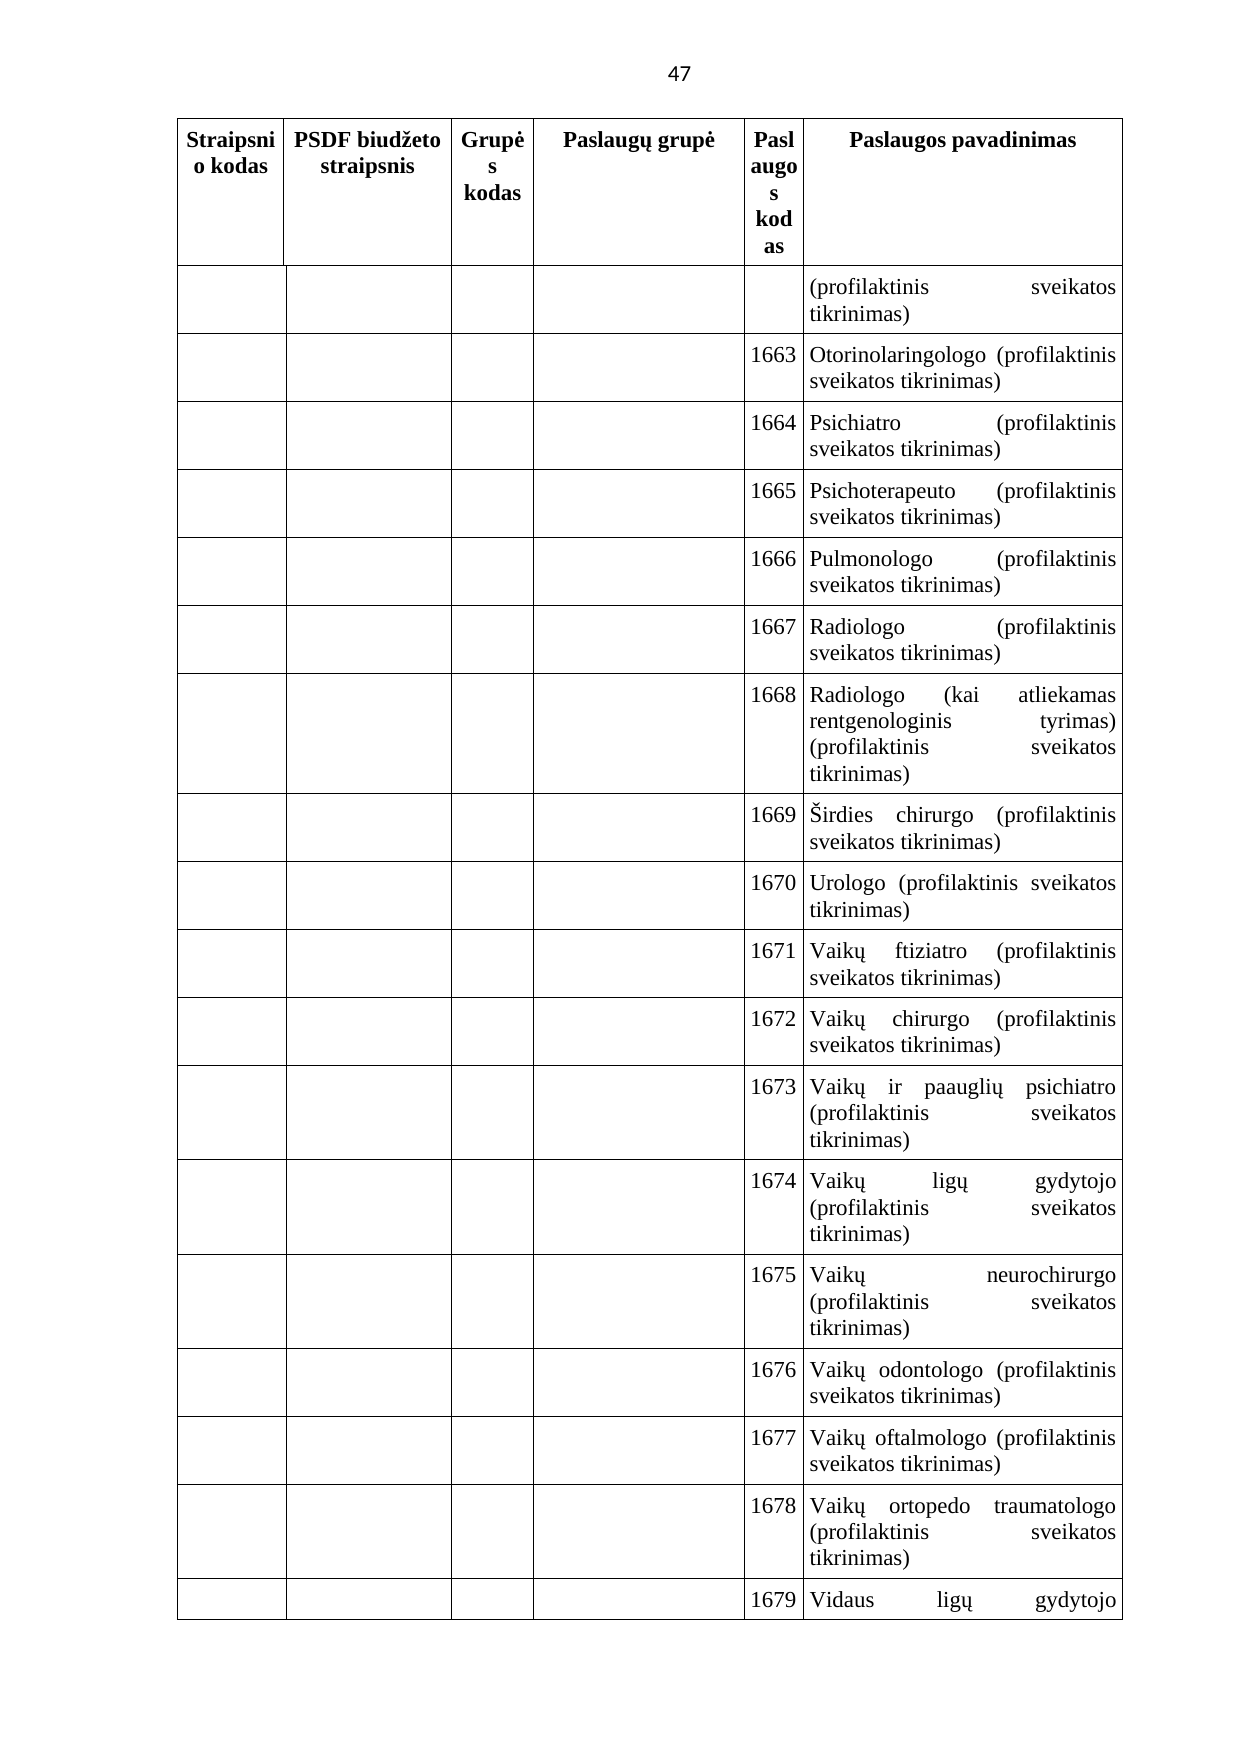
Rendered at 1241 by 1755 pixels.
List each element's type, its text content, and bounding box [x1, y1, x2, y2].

table_cell 1673 [745, 1066, 803, 1159]
table_cell Vaikų odontologo (profilaktinis sveikatos tikrinimas) [804, 1349, 1122, 1416]
table_cell Vaikų oftalmologo (profilaktinis sveikatos tikrinimas) [804, 1417, 1122, 1483]
table_cell 1669 [745, 794, 803, 861]
table_cell [452, 674, 533, 793]
table_cell [287, 1255, 451, 1348]
table_cell [534, 1160, 744, 1253]
table_cell [287, 606, 451, 673]
table_cell 1677 [745, 1417, 803, 1483]
table_cell [452, 998, 533, 1065]
table_cell Vidaus ligų gydytojo [804, 1579, 1122, 1619]
table_cell [178, 1349, 286, 1416]
table_cell [287, 1160, 451, 1253]
table_cell [534, 470, 744, 537]
table_cell [452, 930, 533, 997]
table_cell Vaikų chirurgo (profilaktinis sveikatos tikrinimas) [804, 998, 1122, 1065]
table_cell [452, 470, 533, 537]
table_cell [178, 1066, 286, 1159]
table_cell 1679 [745, 1579, 803, 1619]
table_cell 1676 [745, 1349, 803, 1416]
table_cell Psichoterapeuto (profilaktinis sveikatos tikrinimas) [804, 470, 1122, 537]
table_cell [287, 794, 451, 861]
table_cell [178, 606, 286, 673]
table_cell [178, 930, 286, 997]
table_cell [534, 402, 744, 469]
table_cell [287, 266, 451, 333]
table_cell 1675 [745, 1255, 803, 1348]
table_cell [534, 930, 744, 997]
table_cell [534, 606, 744, 673]
table_cell [287, 470, 451, 537]
table_cell 1672 [745, 998, 803, 1065]
table_cell Otorinolaringologo (profilaktinis sveikatos tikrinimas) [804, 334, 1122, 401]
table_cell [534, 1349, 744, 1416]
table_cell [534, 1485, 744, 1578]
table_cell [534, 1579, 744, 1619]
table_cell [452, 334, 533, 401]
table_cell Vaikų ftiziatro (profilaktinis sveikatos tikrinimas) [804, 930, 1122, 997]
table_cell [452, 538, 533, 605]
table_cell 1665 [745, 470, 803, 537]
table_cell [452, 1485, 533, 1578]
table_cell [452, 862, 533, 929]
table_cell Urologo (profilaktinis sveikatos tikrinimas) [804, 862, 1122, 929]
table_cell [178, 862, 286, 929]
table_cell Radiologo (kai atliekamas rentgenologinis tyrimas) (profilaktinis sveikatos tikrinimas) [804, 674, 1122, 793]
table_cell [534, 1066, 744, 1159]
table_cell [178, 794, 286, 861]
table_cell [178, 266, 286, 333]
table_cell [178, 402, 286, 469]
table_cell [534, 1255, 744, 1348]
table_cell Vaikų ligų gydytojo (profilaktinis sveikatos tikrinimas) [804, 1160, 1122, 1253]
table_cell [534, 998, 744, 1065]
table_cell [745, 266, 803, 333]
table_cell (profilaktinis sveikatos tikrinimas) [804, 266, 1122, 333]
table_cell [178, 470, 286, 537]
table_header Paslaugos kodas [745, 119, 803, 265]
table_cell Vaikų ir paauglių psichiatro (profilaktinis sveikatos tikrinimas) [804, 1066, 1122, 1159]
table_cell Širdies chirurgo (profilaktinis sveikatos tikrinimas) [804, 794, 1122, 861]
table_cell [287, 538, 451, 605]
table_cell [287, 674, 451, 793]
table_cell 1666 [745, 538, 803, 605]
table_cell [452, 794, 533, 861]
table_cell [452, 1579, 533, 1619]
table_cell [178, 1485, 286, 1578]
table_header Straipsnio kodas [178, 119, 283, 265]
table_cell Radiologo (profilaktinis sveikatos tikrinimas) [804, 606, 1122, 673]
table_cell [178, 674, 286, 793]
table_cell [287, 930, 451, 997]
table_cell 1668 [745, 674, 803, 793]
table_cell 1664 [745, 402, 803, 469]
table_cell [452, 1160, 533, 1253]
table_cell [287, 402, 451, 469]
table_cell [287, 862, 451, 929]
table_cell 1663 [745, 334, 803, 401]
table_cell [178, 334, 286, 401]
table_cell [287, 1579, 451, 1619]
table_cell [534, 794, 744, 861]
table_cell 1678 [745, 1485, 803, 1578]
table_cell [287, 1417, 451, 1483]
table_cell [534, 538, 744, 605]
table_header Grupės kodas [452, 119, 533, 265]
table_cell 1667 [745, 606, 803, 673]
table_cell [534, 334, 744, 401]
table_cell [452, 1255, 533, 1348]
table_cell [178, 1160, 286, 1253]
table_header PSDF biudžeto straipsnis [284, 119, 451, 265]
table_cell [452, 1066, 533, 1159]
table_cell [452, 1417, 533, 1483]
table_cell [178, 1417, 286, 1483]
table_cell Pulmonologo (profilaktinis sveikatos tikrinimas) [804, 538, 1122, 605]
table_cell [452, 402, 533, 469]
table_cell [178, 538, 286, 605]
table_cell [287, 334, 451, 401]
table_cell [452, 266, 533, 333]
table_cell [452, 606, 533, 673]
table_cell [534, 266, 744, 333]
table_cell [287, 1485, 451, 1578]
table_cell Vaikų ortopedo traumatologo (profilaktinis sveikatos tikrinimas) [804, 1485, 1122, 1578]
table_header Paslaugos pavadinimas [804, 119, 1122, 265]
table_cell [287, 998, 451, 1065]
table_cell [534, 674, 744, 793]
table_cell [178, 998, 286, 1065]
table_cell Psichiatro (profilaktinis sveikatos tikrinimas) [804, 402, 1122, 469]
table_cell [287, 1349, 451, 1416]
table_cell [534, 862, 744, 929]
table_cell [178, 1579, 286, 1619]
table_header Paslaugų grupė [534, 119, 744, 265]
table_cell [534, 1417, 744, 1483]
table_cell [452, 1349, 533, 1416]
table_cell 1674 [745, 1160, 803, 1253]
table_cell 1671 [745, 930, 803, 997]
table_cell [178, 1255, 286, 1348]
table_cell Vaikų neurochirurgo (profilaktinis sveikatos tikrinimas) [804, 1255, 1122, 1348]
table_cell [287, 1066, 451, 1159]
table_cell 1670 [745, 862, 803, 929]
